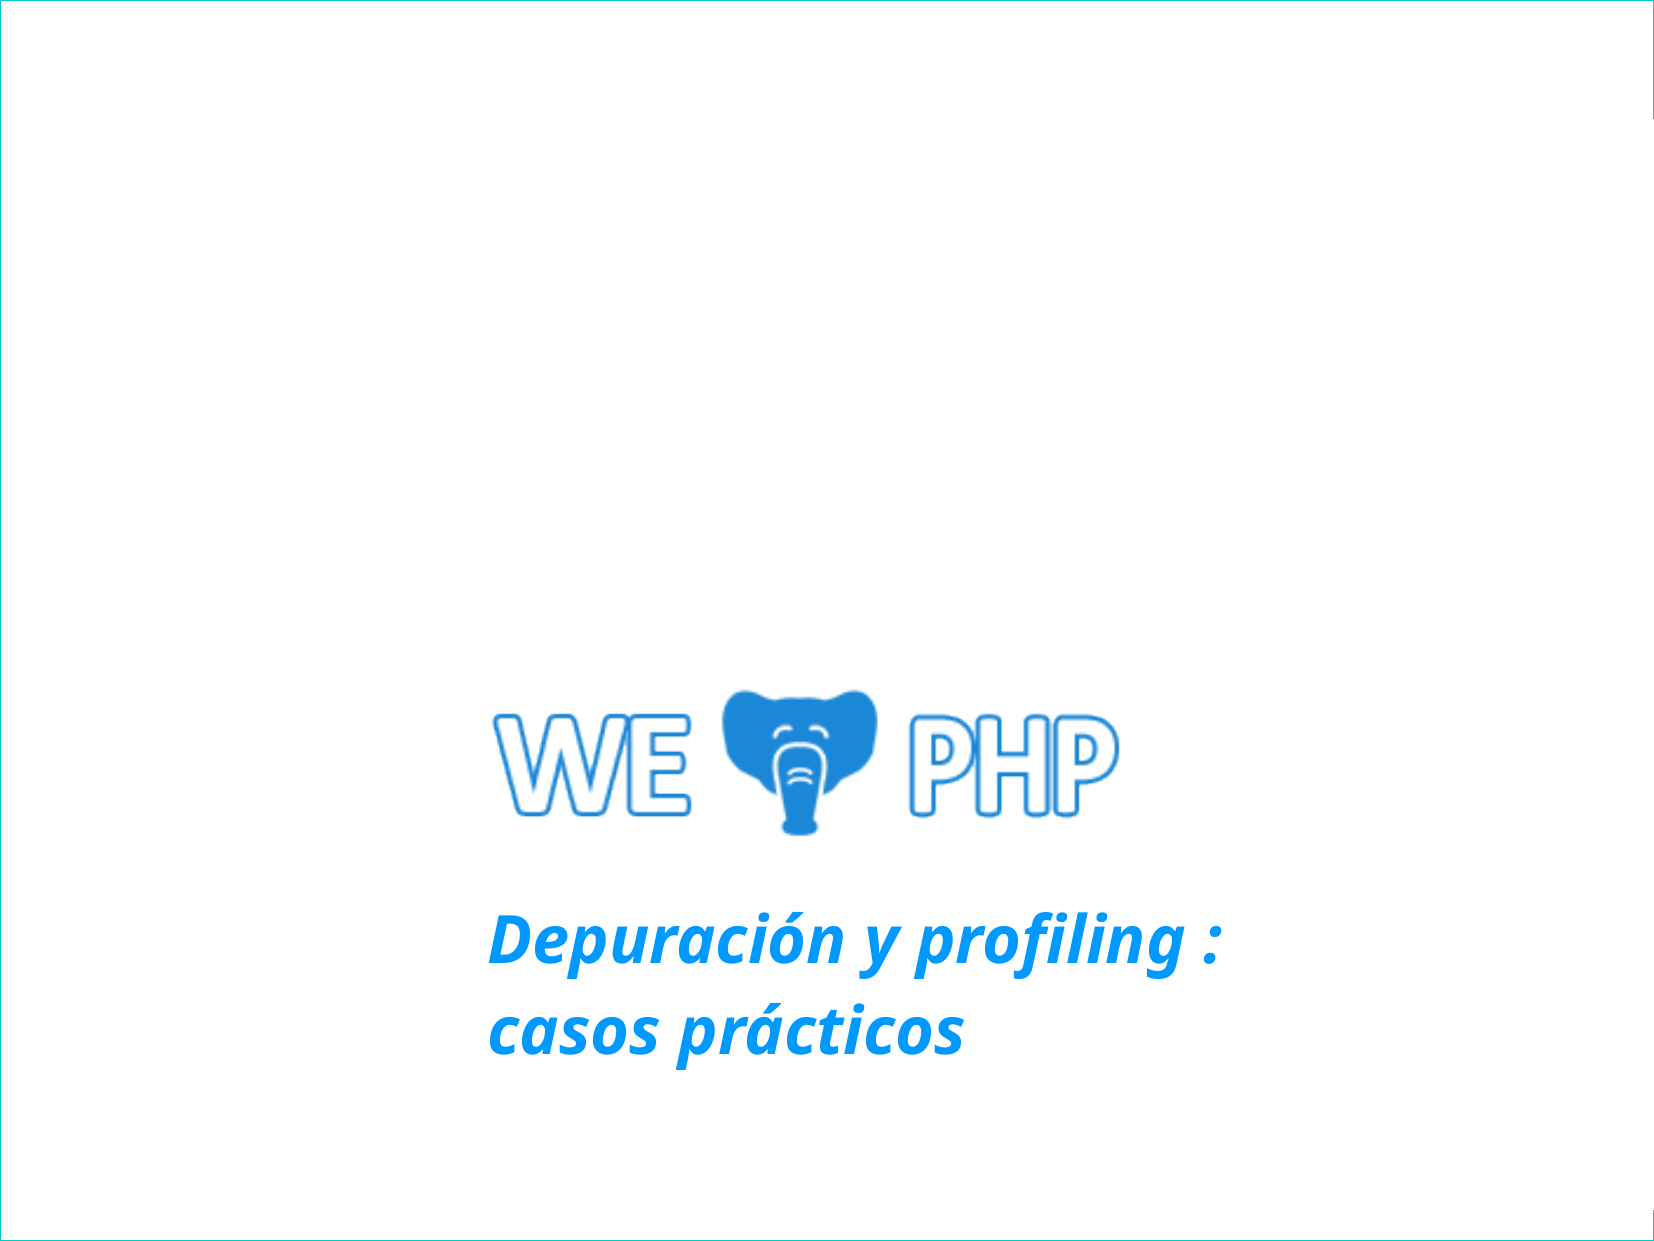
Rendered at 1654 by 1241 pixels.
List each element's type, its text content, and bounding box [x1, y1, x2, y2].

text_box Depuración y profiling : casos prácticos [472, 794, 1300, 1034]
picture [448, 679, 1153, 856]
text_box [0, 0, 1654, 1241]
